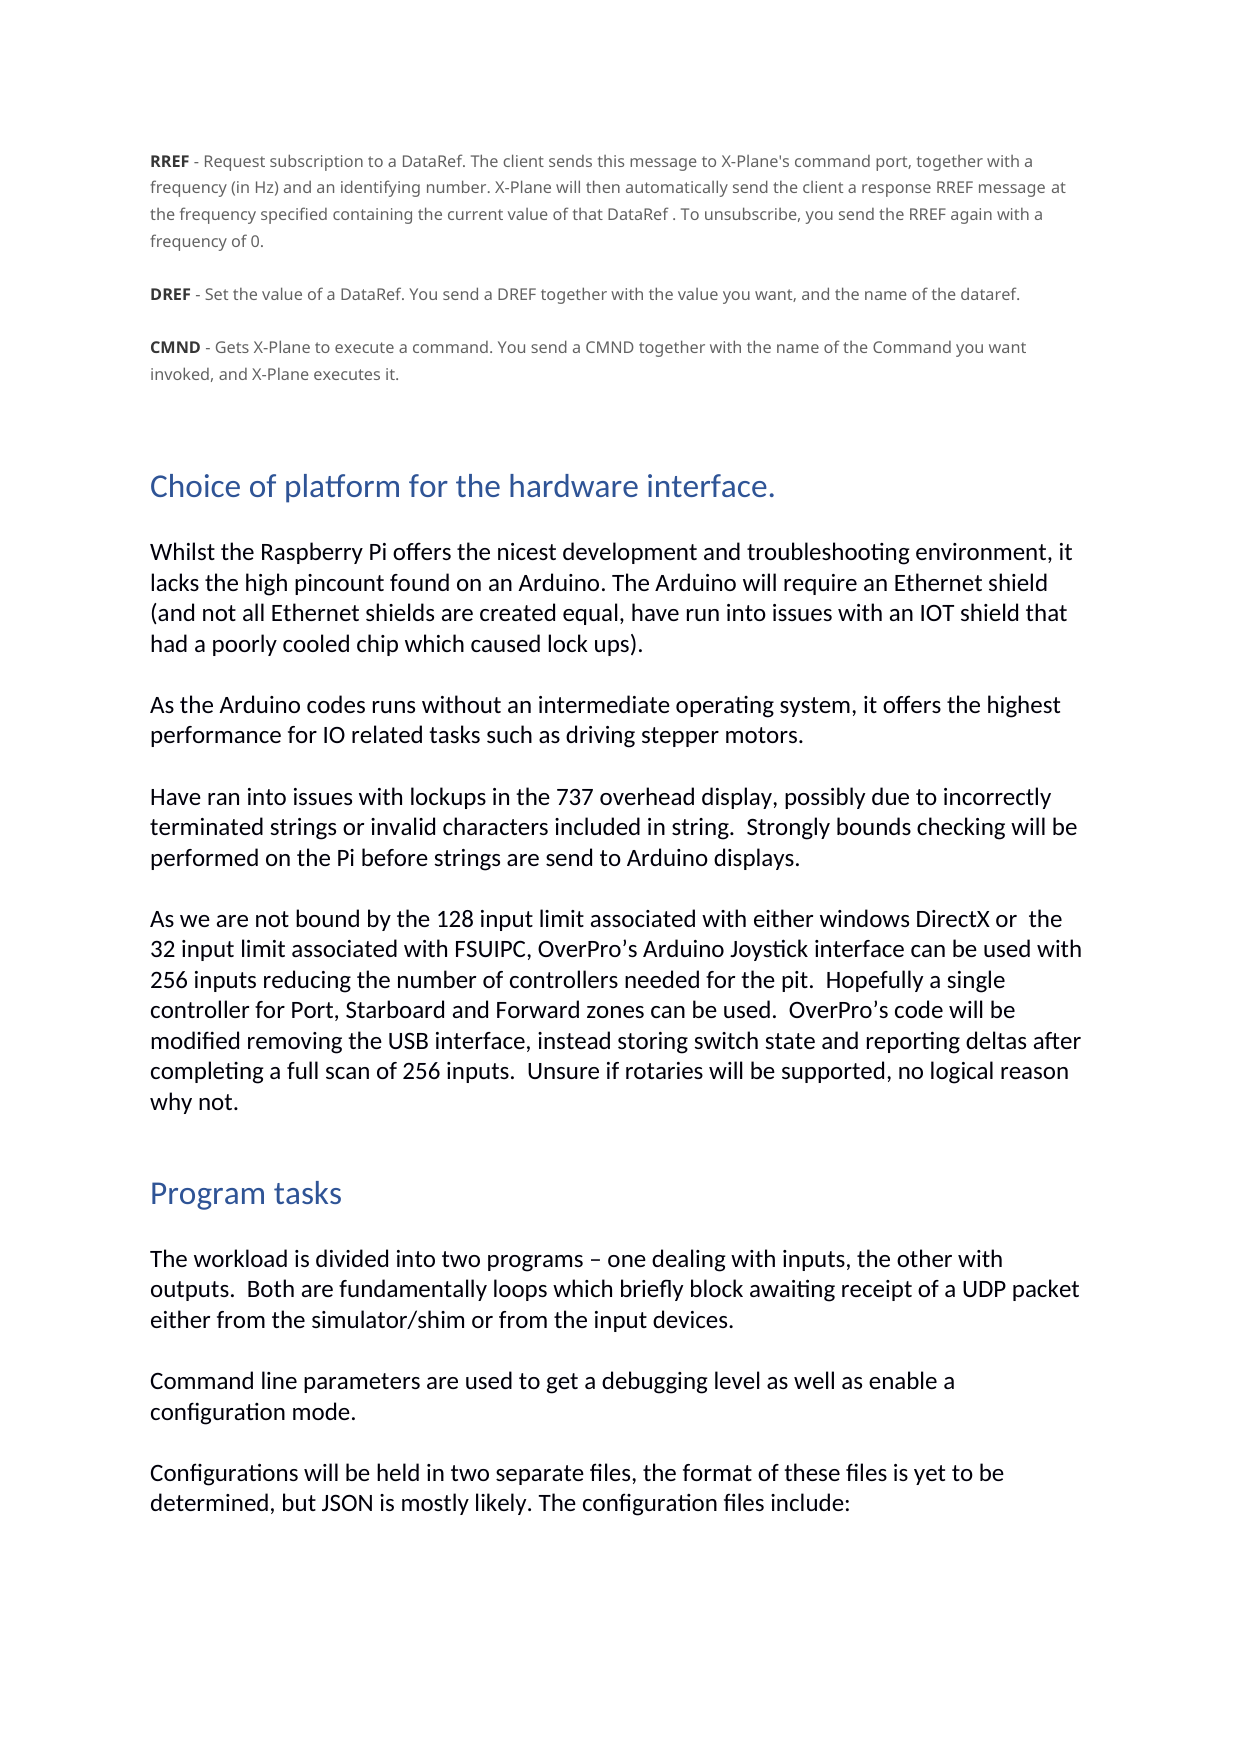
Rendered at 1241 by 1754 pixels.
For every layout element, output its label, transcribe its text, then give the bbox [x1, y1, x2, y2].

text Configurations will be held in two separate files, the format of these files is yet to be determined, but JSON is mostly likely. The configuration files include: [150, 1457, 1090, 1518]
text As the Arduino codes runs without an intermediate operating system, it offers the highest performance for IO related tasks such as driving stepper motors. [150, 689, 1090, 750]
subtitle Program tasks [150, 1172, 1090, 1213]
text Have ran into issues with lockups in the 737 overhead display, possibly due to incorrectly terminated strings or invalid characters included in string. Strongly bounds checking will be performed on the Pi before strings are send to Arduino displays. [150, 781, 1090, 872]
text As we are not bound by the 128 input limit associated with either windows DirectX or the 32 input limit associated with FSUIPC, OverPro’s Arduino Joystick interface can be used with 256 inputs reducing the number of controllers needed for the pit. Hopefully a single controller for Port, Starboard and Forward zones can be used. OverPro’s code will be modified removing the USB interface, instead storing switch state and reporting deltas after completing a full scan of 256 inputs. Unsure if rotaries will be supported, no logical reason why not. [150, 903, 1090, 1116]
text Whilst the Raspberry Pi offers the nicest development and troubleshooting environment, it lacks the high pincount found on an Arduino. The Arduino will require an Ethernet shield (and not all Ethernet shields are created equal, have run into issues with an IOT shield that had a poorly cooled chip which caused lock ups). [150, 536, 1090, 658]
text CMND - Gets X-Plane to execute a command. You send a CMND together with the name of the Command you want invoked, and X-Plane executes it. [150, 336, 1090, 385]
subtitle Choice of platform for the hardware interface. [150, 465, 1090, 506]
text The workload is divided into two programs – one dealing with inputs, the other with outputs. Both are fundamentally loops which briefly block awaiting receipt of a UDP packet either from the simulator/shim or from the input devices. [150, 1243, 1090, 1335]
text Command line parameters are used to get a debugging level as well as enable a configuration mode. [150, 1365, 1090, 1426]
text DREF - Set the value of a DataRef. You send a DREF together with the value you want, and the name of the dataref. [150, 283, 1090, 305]
text RREF - Request subscription to a DataRef. The client sends this message to X-Plane's command port, together with a frequency (in Hz) and an identifying number. X-Plane will then automatically send the client a response RREF message at the frequency specified containing the current value of that DataRef . To unsubscribe, you send the RREF again with a frequency of 0. [150, 150, 1090, 252]
